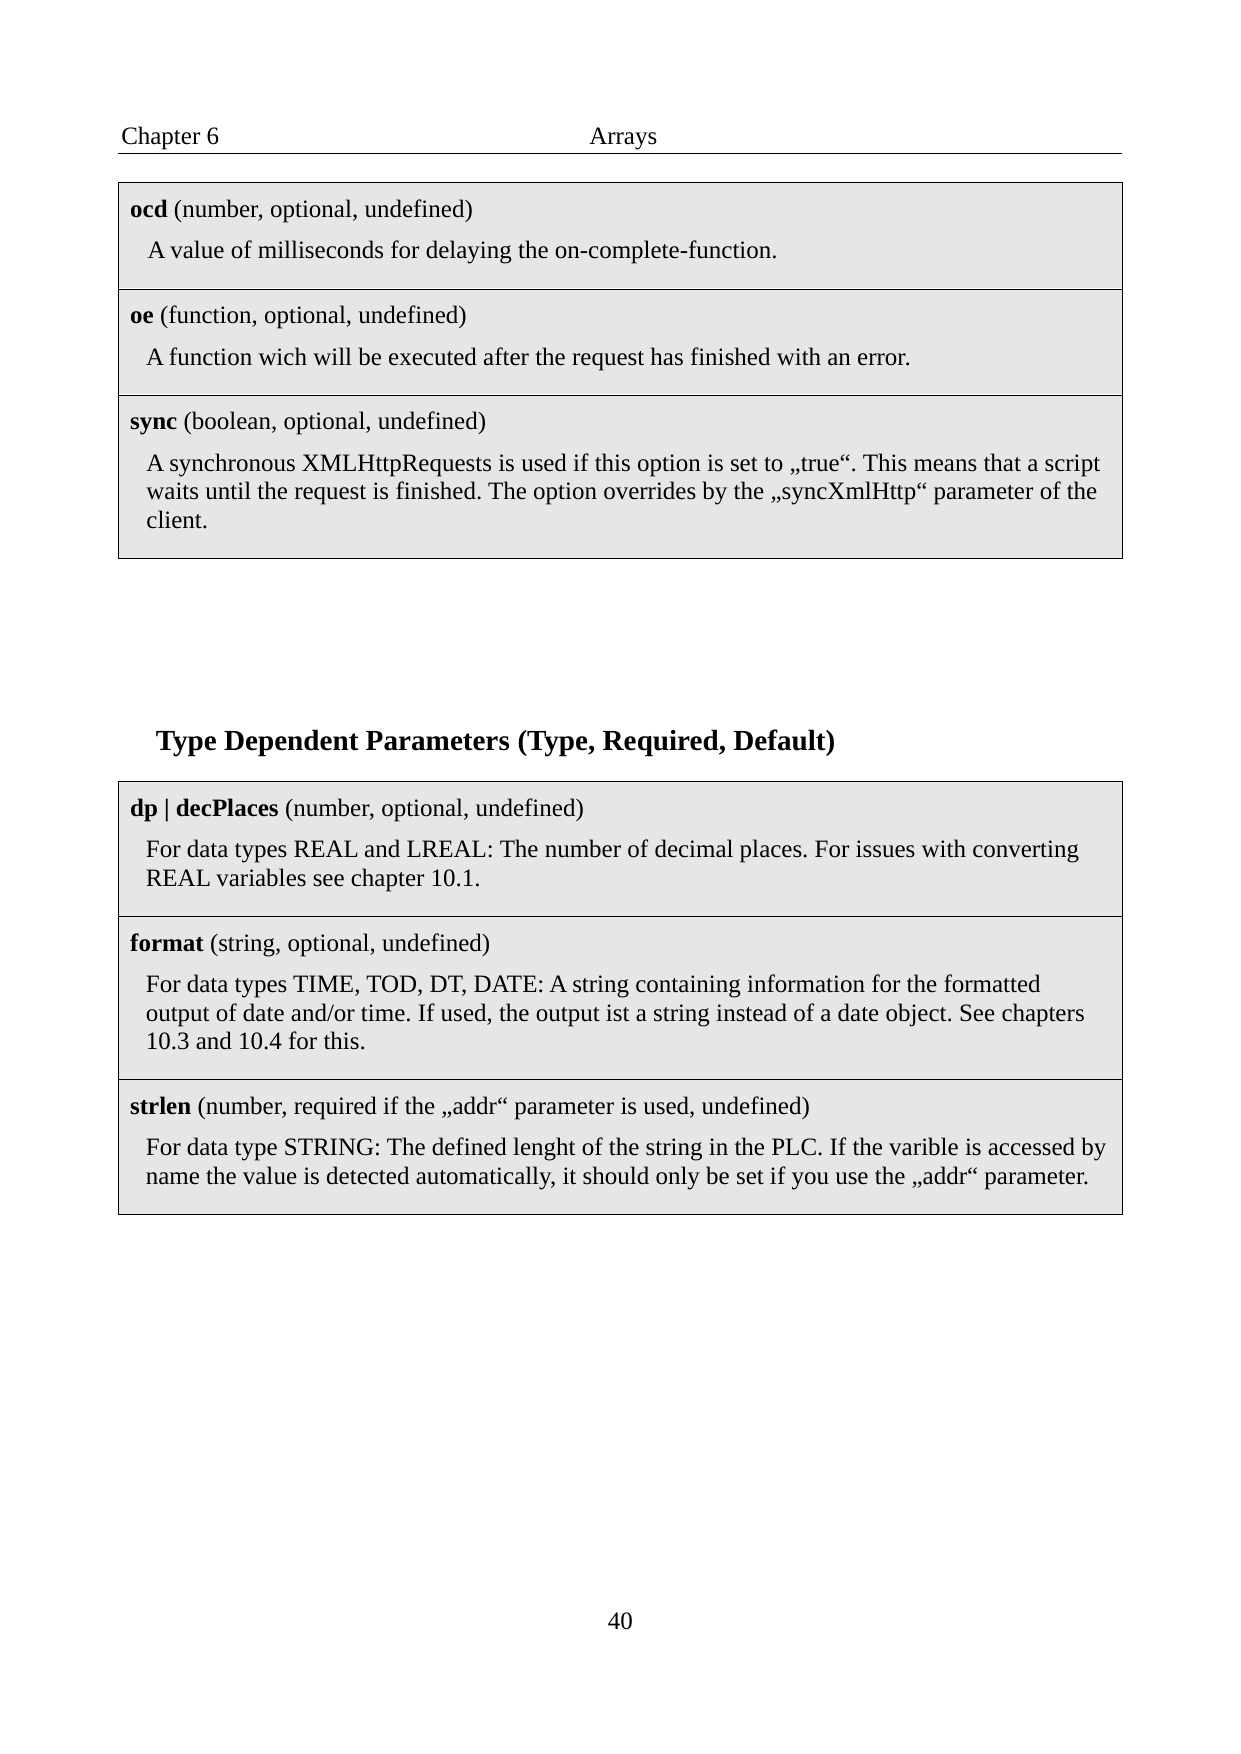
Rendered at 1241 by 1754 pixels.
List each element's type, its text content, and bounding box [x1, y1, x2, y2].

table_cell strlen (number, required if the „addr“ parameter is used, undefined) For data type STRING: The defined lenght of the string in the PLC. If the varible is accessed by name the value is detected automatically, it should only be set if you use the „addr“ parameter. [119, 1080, 1122, 1214]
table_cell ocd (number, optional, undefined) A value of milliseconds for delaying the on-complete-function. [119, 183, 1122, 288]
table_header dp | decPlaces (number, optional, undefined) For data types REAL and LREAL: The number of decimal places. For issues with converting REAL variables see chapter 10.1. [119, 782, 1122, 916]
table_cell format (string, optional, undefined) For data types TIME, TOD, DT, DATE: A string containing information for the formatted output of date and/or time. If used, the output ist a string instead of a date object. See chapters 10.3 and 10.4 for this. [119, 917, 1122, 1079]
table_cell oe (function, optional, undefined) A function wich will be executed after the request has finished with an error. [119, 290, 1122, 394]
subtitle Type Dependent Parameters (Type, Required, Default) [156, 723, 1122, 757]
table_cell sync (boolean, optional, undefined) A synchronous XMLHttpRequests is used if this option is set to „true“. This means that a script waits until the request is finished. The option overrides by the „syncXmlHttp“ parameter of the client. [119, 396, 1122, 558]
